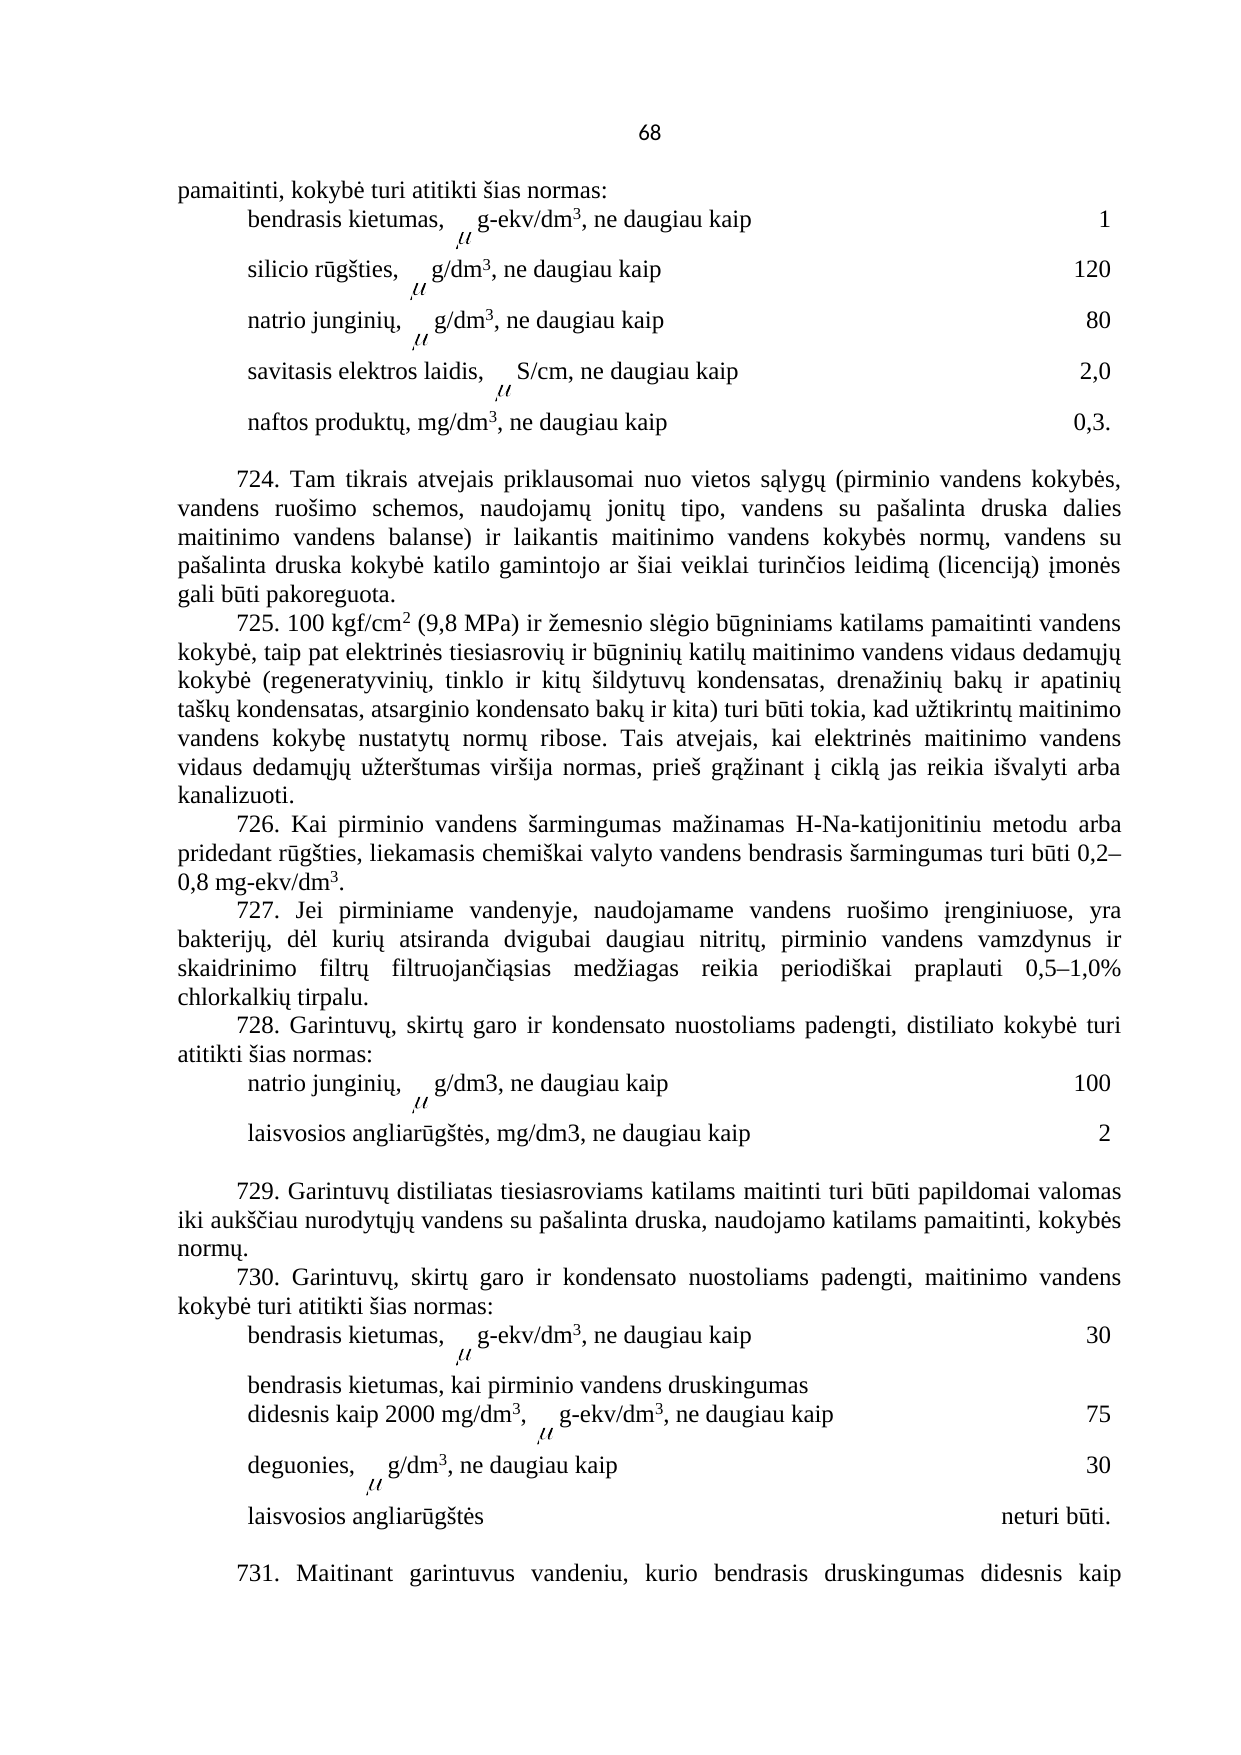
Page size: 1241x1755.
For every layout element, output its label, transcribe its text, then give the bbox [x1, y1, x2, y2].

table_cell natrio junginių, miug/dm3, ne daugiau kaip [177, 305, 1013, 356]
table_header natrio junginių, miug/dm3, ne daugiau kaip [177, 1068, 963, 1118]
table_header 30 [901, 1320, 1122, 1371]
table_cell 2 [964, 1119, 1122, 1147]
text 724. Tam tikrais atvejais priklausomai nuo vietos sąlygų (pirminio vandens kokybės, vandens ruošimo schemos, naudojamų jonitų tipo, vandens su pašalinta druska dalies maitinimo vandens balanse) ir laikantis maitinimo vandens kokybės normų, vandens su pašalinta druska kokybė katilo gamintojo ar šiai veiklai turinčios leidimą (licenciją) įmonės gali būti pakoreguota. [177, 464, 1122, 608]
table_cell 30 [901, 1450, 1122, 1501]
text pamaitinti, kokybė turi atitikti šias normas: [177, 175, 1122, 204]
table_cell deguonies, miug/dm3, ne daugiau kaip [177, 1450, 901, 1501]
table_cell 0,3. [1014, 407, 1122, 435]
table_cell laisvosios angliarūgštės, mg/dm3, ne daugiau kaip [177, 1119, 963, 1147]
table_header 1 [1014, 204, 1122, 254]
table_cell didesnis kaip 2000 mg/dm3, miug-ekv/dm3, ne daugiau kaip [177, 1399, 901, 1450]
text 727. Jei pirminiame vandenyje, naudojamame vandens ruošimo įrenginiuose, yra bakterijų, dėl kurių atsiranda dvigubai daugiau nitritų, pirminio vandens vamzdynus ir skaidrinimo filtrų filtruojančiąsias medžiagas reikia periodiškai praplauti 0,5–1,0% chlorkalkių tirpalu. [177, 895, 1122, 1010]
text 731. Maitinant garintuvus vandeniu, kurio bendrasis druskingumas didesnis kaip [177, 1558, 1122, 1587]
table_cell 120 [1014, 254, 1122, 305]
table_cell 2,0 [1014, 356, 1122, 407]
text 726. Kai pirminio vandens šarmingumas mažinamas H-Na-katijonitiniu metodu arba pridedant rūgšties, liekamasis chemiškai valyto vandens bendrasis šarmingumas turi būti 0,2–0,8 mg-ekv/dm3. [177, 809, 1122, 895]
text 728. Garintuvų, skirtų garo ir kondensato nuostoliams padengti, distiliato kokybė turi atitikti šias normas: [177, 1010, 1122, 1068]
table_header bendrasis kietumas, miug-ekv/dm3, ne daugiau kaip [177, 204, 1013, 254]
table_cell neturi būti. [901, 1501, 1122, 1529]
table_cell 80 [1014, 305, 1122, 356]
table_cell 75 [901, 1399, 1122, 1450]
table_header 100 [964, 1068, 1122, 1118]
table_cell naftos produktų, mg/dm3, ne daugiau kaip [177, 407, 1013, 435]
text 730. Garintuvų, skirtų garo ir kondensato nuostoliams padengti, maitinimo vandens kokybė turi atitikti šias normas: [177, 1262, 1122, 1320]
table_cell laisvosios angliarūgštės [177, 1501, 901, 1529]
table_cell bendrasis kietumas, kai pirminio vandens druskingumas [177, 1371, 901, 1399]
table_cell savitasis elektros laidis, miuS/cm, ne daugiau kaip [177, 356, 1013, 407]
table_cell [901, 1371, 1122, 1399]
table_header bendrasis kietumas, miug-ekv/dm3, ne daugiau kaip [177, 1320, 901, 1371]
text 725. 100 kgf/cm2 (9,8 MPa) ir žemesnio slėgio būgniniams katilams pamaitinti vandens kokybė, taip pat elektrinės tiesiasrovių ir būgninių katilų maitinimo vandens vidaus dedamųjų kokybė (regeneratyvinių, tinklo ir kitų šildytuvų kondensatas, drenažinių bakų ir apatinių taškų kondensatas, atsarginio kondensato bakų ir kita) turi būti tokia, kad užtikrintų maitinimo vandens kokybę nustatytų normų ribose. Tais atvejais, kai elektrinės maitinimo vandens vidaus dedamųjų užterštumas viršija normas, prieš grąžinant į ciklą jas reikia išvalyti arba kanalizuoti. [177, 608, 1122, 809]
table_cell silicio rūgšties, miug/dm3, ne daugiau kaip [177, 254, 1013, 305]
text 729. Garintuvų distiliatas tiesiasroviams katilams maitinti turi būti papildomai valomas iki aukščiau nurodytųjų vandens su pašalinta druska, naudojamo katilams pamaitinti, kokybės normų. [177, 1176, 1122, 1262]
